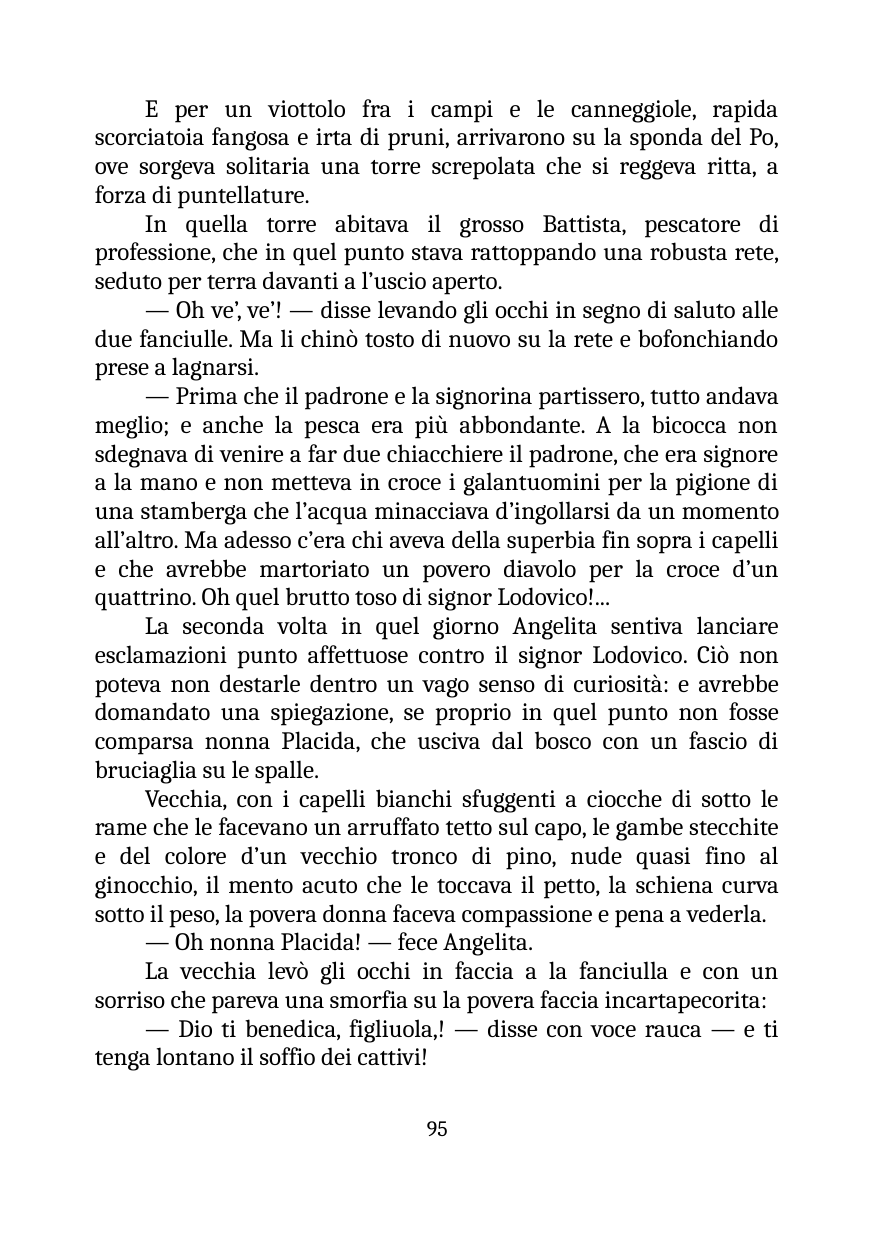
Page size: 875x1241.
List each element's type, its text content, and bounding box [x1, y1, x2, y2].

text — Prima che il padrone e la signorina partissero, tutto andava meglio; e anche la pesca era più abbondante. A la bicocca non sdegnava di venire a far due chiacchiere il padrone, che era signore a la mano e non metteva in croce i galantuomini per la pigione di una stamberga che l’acqua minacciava d’ingollarsi da un momento all’altro. Ma adesso c’era chi aveva della superbia fin sopra i capelli e che avrebbe martoriato un povero diavolo per la croce d’un quattrino. Oh quel brutto toso di signor Lodovico!... [94, 382, 779, 612]
text E per un viottolo fra i campi e le canneggiole, rapida scorciatoia fangosa e irta di pruni, arrivarono su la sponda del Po, ove sorgeva solitaria una torre screpolata che si reggeva ritta, a forza di puntellature. [94, 94, 779, 209]
text In quella torre abitava il grosso Battista, pescatore di professione, che in quel punto stava rattoppando una robusta rete, seduto per terra davanti a l’uscio aperto. [94, 209, 779, 296]
text — Dio ti benedica, figliuola,! — disse con voce rauca — e ti tenga lontano il soffio dei cattivi! [94, 1014, 779, 1072]
text La vecchia levò gli occhi in faccia a la fanciulla e con un sorriso che pareva una smorfia su la povera faccia incartapecorita: [94, 957, 779, 1014]
text — Oh ve’, ve’! — disse levando gli occhi in segno di saluto alle due fanciulle. Ma li chinò tosto di nuovo su la rete e bofonchiando prese a lagnarsi. [94, 296, 779, 382]
text — Oh nonna Placida! — fece Angelita. [94, 928, 779, 957]
text Vecchia, con i capelli bianchi sfuggenti a ciocche di sotto le rame che le facevano un arruffato tetto sul capo, le gambe stecchite e del colore d’un vecchio tronco di pino, nude quasi fino al ginocchio, il mento acuto che le toccava il petto, la schiena curva sotto il peso, la povera donna faceva compassione e pena a vederla. [94, 784, 779, 928]
text La seconda volta in quel giorno Angelita sentiva lanciare esclamazioni punto affettuose contro il signor Lodovico. Ciò non poteva non destarle dentro un vago senso di curiosità: e avrebbe domandato una spiegazione, se proprio in quel punto non fosse comparsa nonna Placida, che usciva dal bosco con un fascio di bruciaglia su le spalle. [94, 612, 779, 784]
